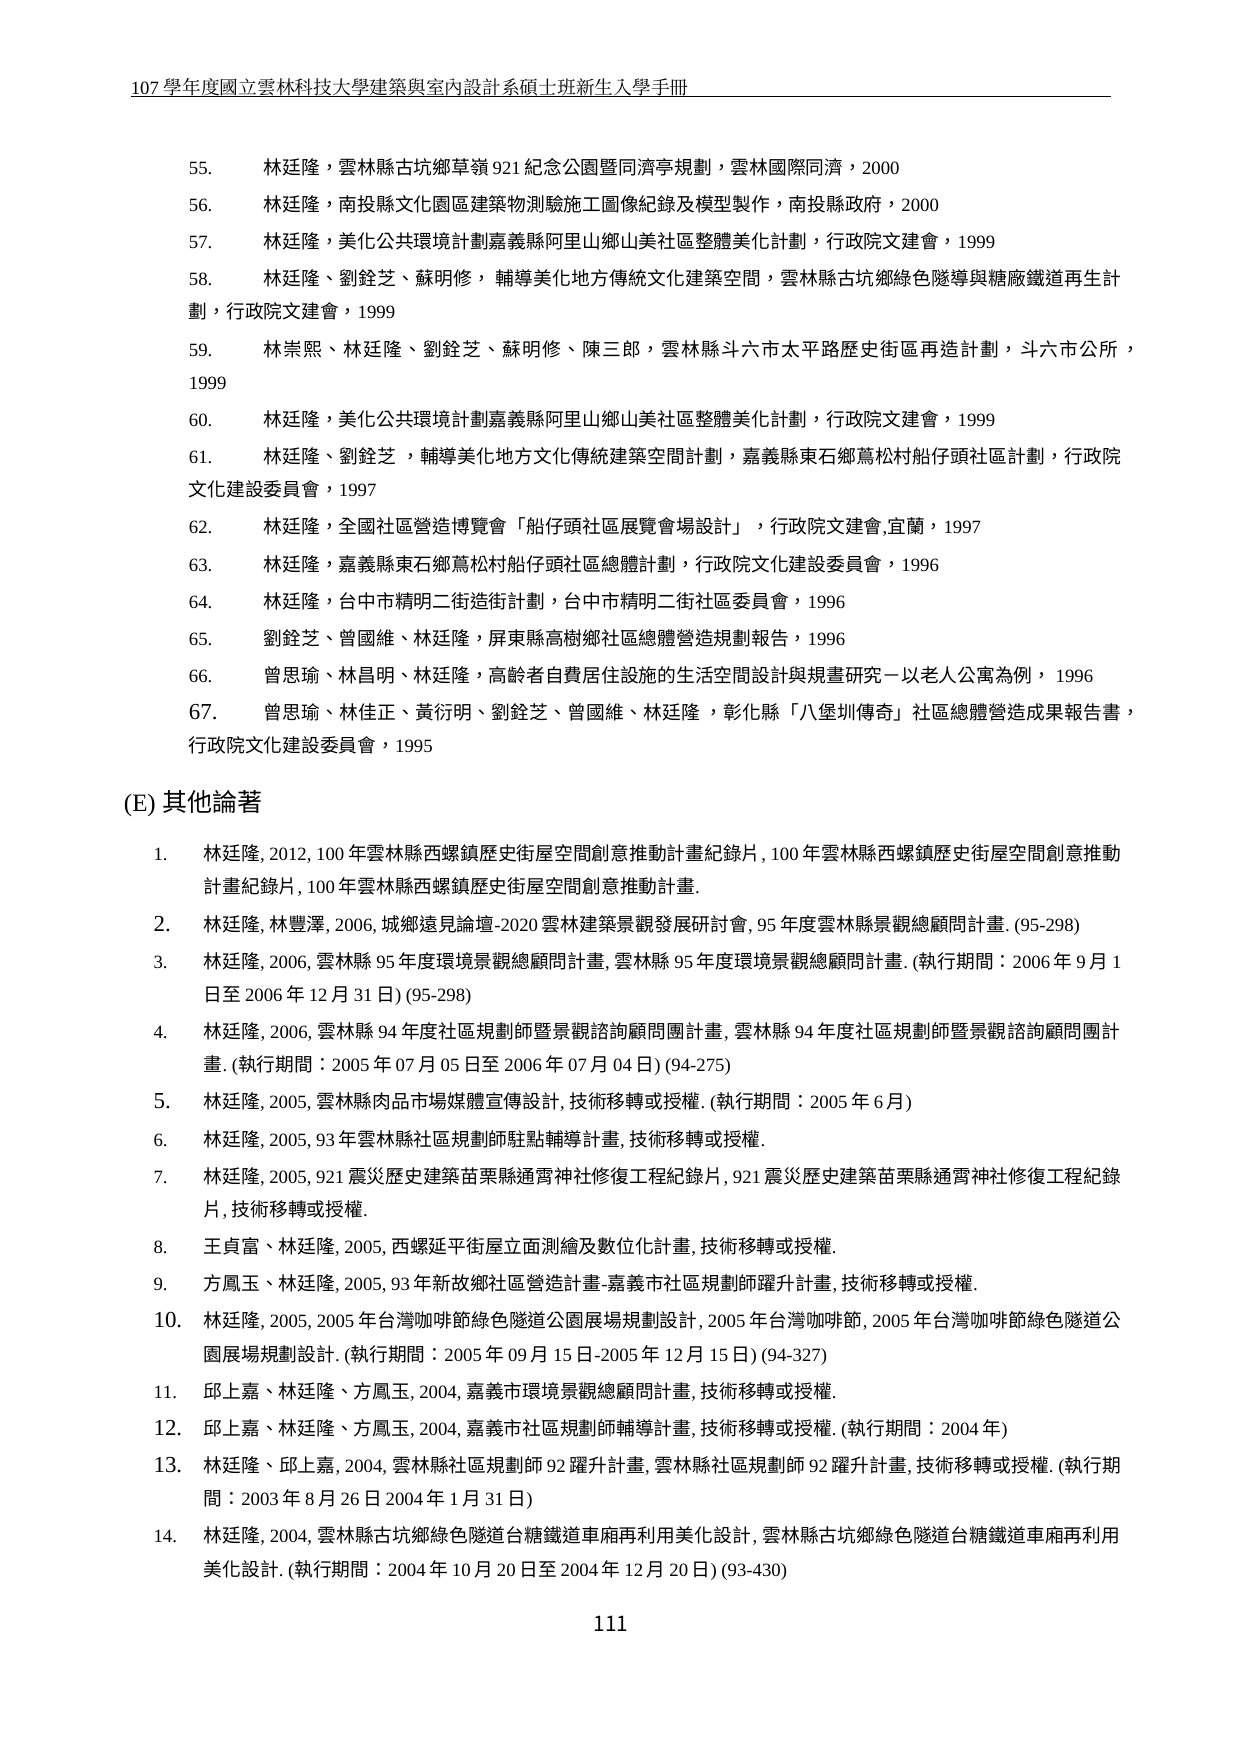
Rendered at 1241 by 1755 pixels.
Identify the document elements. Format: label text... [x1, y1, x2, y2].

list 林廷隆, 2012, 100年雲林縣西螺鎮歷史街屋空間創意推動計畫紀錄片, 100年雲林縣西螺鎮歷史街屋空間創意推動計畫紀錄片, 100年雲林縣西螺鎮歷史街屋空間創意推動計畫. [153, 834, 1122, 901]
list 曾思瑜、林昌明、林廷隆，高齡者自費居住設施的生活空間設計與規晝研究－以老人公寓為例， 1996 [189, 656, 1122, 689]
list 林廷隆，台中市精明二街造街計劃，台中市精明二街社區委員會，1996 [189, 581, 1122, 615]
list 林廷隆, 2006, 雲林縣94年度社區規劃師暨景觀諮詢顧問團計畫, 雲林縣94年度社區規劃師暨景觀諮詢顧問團計畫. (執行期間：2005年07月05日至2006年07月04日) (94-275) [153, 1012, 1122, 1078]
list 林廷隆, 2004, 雲林縣古坑鄉綠色隧道台糖鐵道車廂再利用美化設計, 雲林縣古坑鄉綠色隧道台糖鐵道車廂再利用美化設計. (執行期間：2004年10月20日至2004年12月20日) (93-430) [153, 1516, 1122, 1583]
list 林廷隆，美化公共環境計劃嘉義縣阿里山鄉山美社區整體美化計劃，行政院文建會，1999 [189, 222, 1122, 255]
list 林廷隆，全國社區營造博覽會「船仔頭社區展覽會場設計」，行政院文建會,宜蘭，1997 [189, 507, 1122, 541]
list 邱上嘉、林廷隆、方鳳玉, 2004, 嘉義市環境景觀總顧問計畫, 技術移轉或授權. [153, 1371, 1122, 1405]
text (E) 其他論著 [124, 784, 1122, 818]
list 林崇熙、林廷隆、劉銓芝、蘇明修、陳三郎，雲林縣斗六市太平路歷史街區再造計劃，斗六市公所，1999 [189, 329, 1122, 396]
list 方鳳玉、林廷隆, 2005, 93年新故鄉社區營造計畫-嘉義市社區規劃師躍升計畫, 技術移轉或授權. [153, 1264, 1122, 1297]
list 曾思瑜、林佳正、黃衍明、劉銓芝、曾國維、林廷隆 ，彰化縣「八堡圳傳奇」社區總體營造成果報告書，行政院文化建設委員會，1995 [189, 693, 1122, 759]
list 林廷隆、邱上嘉, 2004, 雲林縣社區規劃師92躍升計畫, 雲林縣社區規劃師92躍升計畫, 技術移轉或授權. (執行期間：2003年8月26日2004年1月31日) [153, 1446, 1122, 1512]
list 林廷隆, 2006, 雲林縣95年度環境景觀總顧問計畫, 雲林縣95年度環境景觀總顧問計畫. (執行期間：2006年9月1日至2006年12月31日) (95-298) [153, 941, 1122, 1008]
list 邱上嘉、林廷隆、方鳳玉, 2004, 嘉義市社區規劃師輔導計畫, 技術移轉或授權. (執行期間：2004年) [153, 1408, 1122, 1442]
list 林廷隆，嘉義縣東石鄉蔦松村船仔頭社區總體計劃，行政院文化建設委員會，1996 [189, 544, 1122, 578]
list 林廷隆，雲林縣古坑鄉草嶺921紀念公園暨同濟亭規劃，雲林國際同濟，2000 [189, 148, 1122, 181]
list 林廷隆, 2005, 2005年台灣咖啡節綠色隧道公園展場規劃設計, 2005年台灣咖啡節, 2005年台灣咖啡節綠色隧道公園展場規劃設計. (執行期間：2005年09月15日-2005年12月15日) (94-327) [153, 1301, 1122, 1368]
list 林廷隆，美化公共環境計劃嘉義縣阿里山鄉山美社區整體美化計劃，行政院文建會，1999 [189, 400, 1122, 433]
list 劉銓芝、曾國維、林廷隆，屏東縣高樹鄉社區總體營造規劃報告，1996 [189, 618, 1122, 652]
list 林廷隆, 2005, 93年雲林縣社區規劃師駐點輔導計畫, 技術移轉或授權. [153, 1119, 1122, 1153]
list 林廷隆, 2005, 雲林縣肉品市場媒體宣傳設計, 技術移轉或授權. (執行期間：2005年6月) [153, 1082, 1122, 1116]
list 林廷隆、劉銓芝 ，輔導美化地方文化傳統建築空間計劃，嘉義縣東石鄉蔦松村船仔頭社區計劃，行政院文化建設委員會，1997 [189, 437, 1122, 503]
list 林廷隆, 2005, 921震災歷史建築苗栗縣通霄神社修復工程紀錄片, 921震災歷史建築苗栗縣通霄神社修復工程紀錄片, 技術移轉或授權. [153, 1156, 1122, 1223]
list 林廷隆，南投縣文化園區建築物測驗施工圖像紀錄及模型製作，南投縣政府，2000 [189, 185, 1122, 218]
list 林廷隆、劉銓芝、蘇明修， 輔導美化地方傳統文化建築空間，雲林縣古坑鄉綠色隧導與糖廠鐵道再生計劃，行政院文建會，1999 [189, 259, 1122, 326]
list 林廷隆, 林豐澤, 2006, 城鄉遠見論壇-2020雲林建築景觀發展研討會, 95年度雲林縣景觀總顧問計畫. (95-298) [153, 904, 1122, 938]
list 王貞富、林廷隆, 2005, 西螺延平街屋立面測繪及數位化計畫, 技術移轉或授權. [153, 1227, 1122, 1260]
